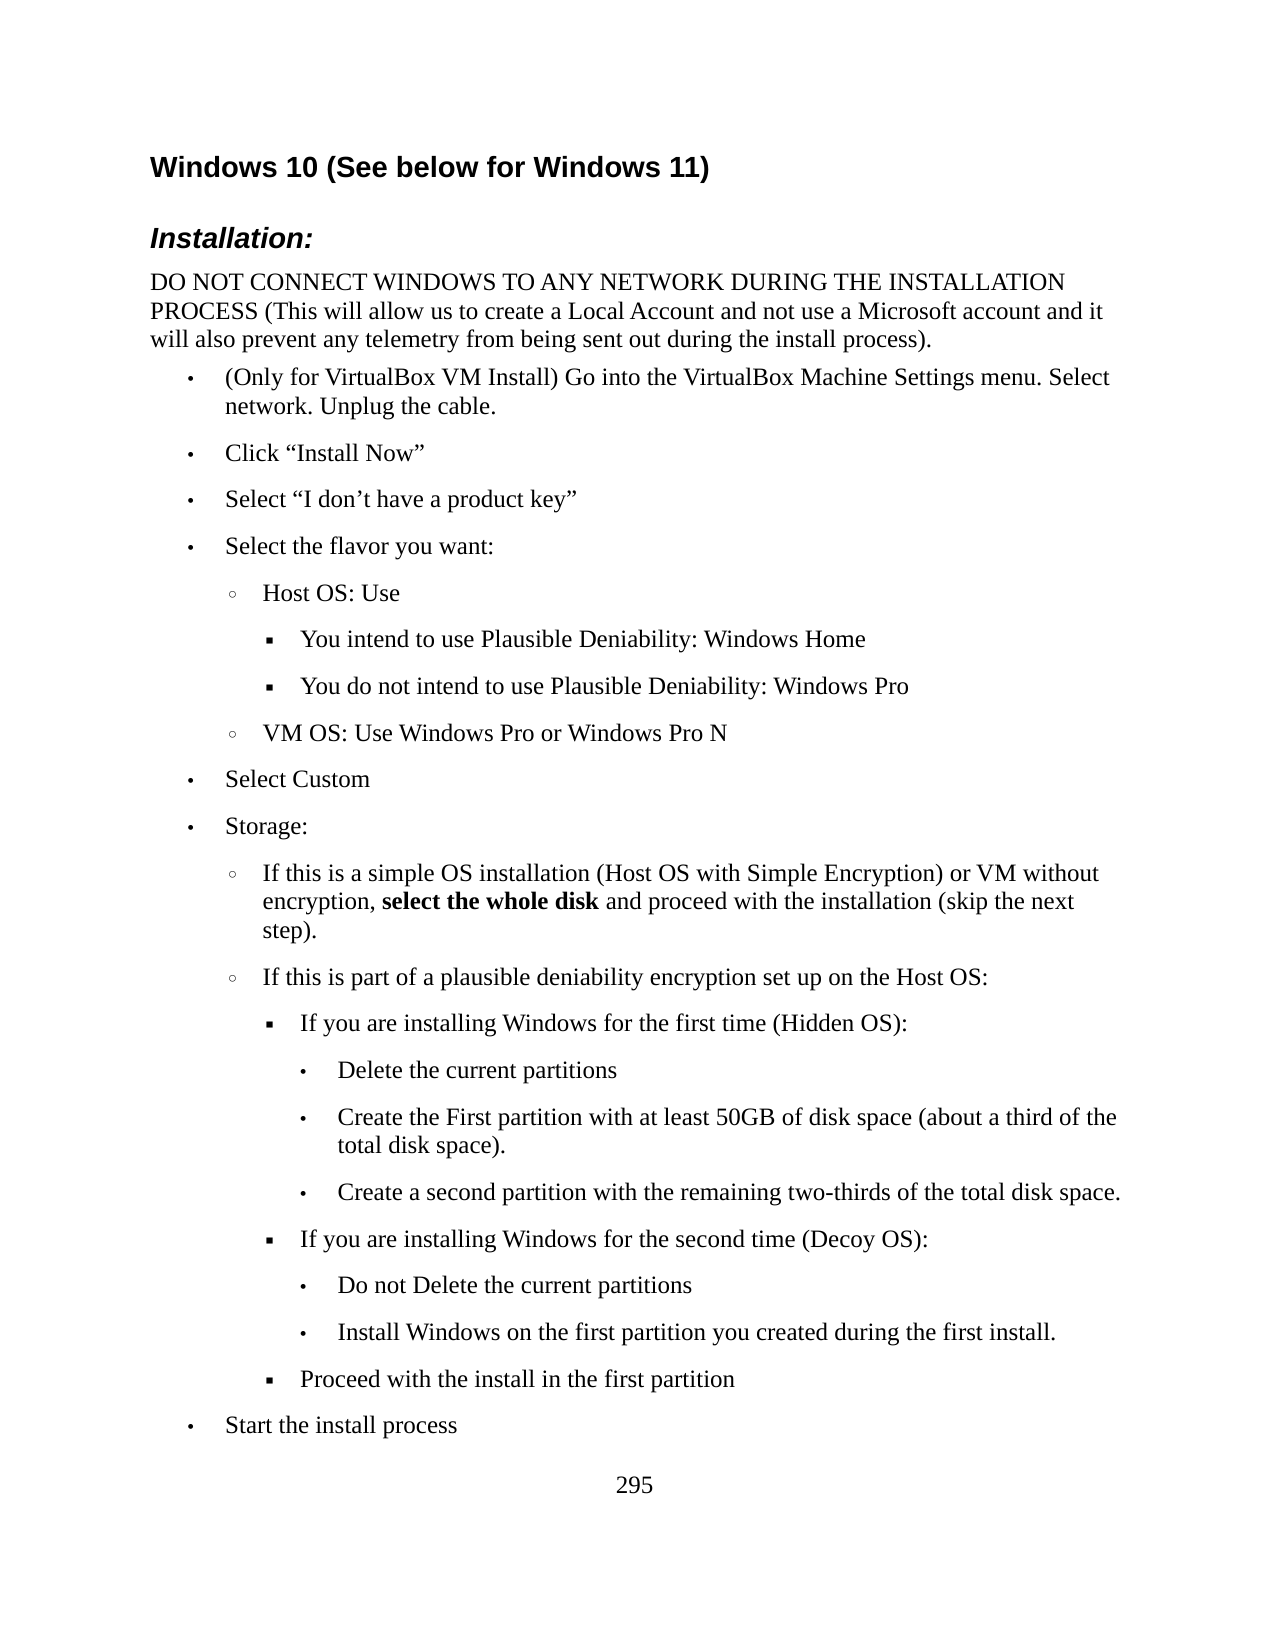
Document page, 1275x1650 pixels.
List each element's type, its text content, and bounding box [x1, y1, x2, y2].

list Select “I don’t have a product key” [187, 484, 1125, 513]
list Install Windows on the first partition you created during the first install. [300, 1317, 1125, 1346]
list If you are installing Windows for the first time (Hidden OS): [262, 1008, 1125, 1037]
list Storage: [187, 811, 1125, 840]
list VM OS: Use Windows Pro or Windows Pro N [225, 718, 1125, 746]
list If this is a simple OS installation (Host OS with Simple Encryption) or VM without encryption, select the whole disk and proceed with the installation (skip the next step). [225, 858, 1125, 944]
list Select Custom [187, 764, 1125, 793]
list Create a second partition with the remaining two-thirds of the total disk space. [300, 1177, 1125, 1206]
list Delete the current partitions [300, 1055, 1125, 1084]
text DO NOT CONNECT WINDOWS TO ANY NETWORK DURING THE INSTALLATION PROCESS (This will allow us to create a Local Account and not use a Microsoft account and it will also prevent any telemetry from being sent out during the install process). [150, 267, 1125, 353]
list (Only for VirtualBox VM Install) Go into the VirtualBox Machine Settings menu. Select network. Unplug the cable. [187, 362, 1125, 420]
list You intend to use Plausible Deniability: Windows Home [262, 624, 1125, 653]
subtitle Windows 10 (See below for Windows 11) [150, 150, 1125, 183]
list If you are installing Windows for the second time (Decoy OS): [262, 1224, 1125, 1253]
subtitle Installation: [150, 221, 1125, 254]
list Click “Install Now” [187, 438, 1125, 466]
list If this is part of a plausible deniability encryption set up on the Host OS: [225, 962, 1125, 991]
list You do not intend to use Plausible Deniability: Windows Pro [262, 671, 1125, 700]
list Select the flavor you want: [187, 531, 1125, 560]
list Host OS: Use [225, 578, 1125, 606]
list Start the install process [187, 1411, 1125, 1439]
list Do not Delete the current partitions [300, 1271, 1125, 1299]
list Proceed with the install in the first partition [262, 1364, 1125, 1393]
list Create the First partition with at least 50GB of disk space (about a third of the total disk space). [300, 1102, 1125, 1159]
